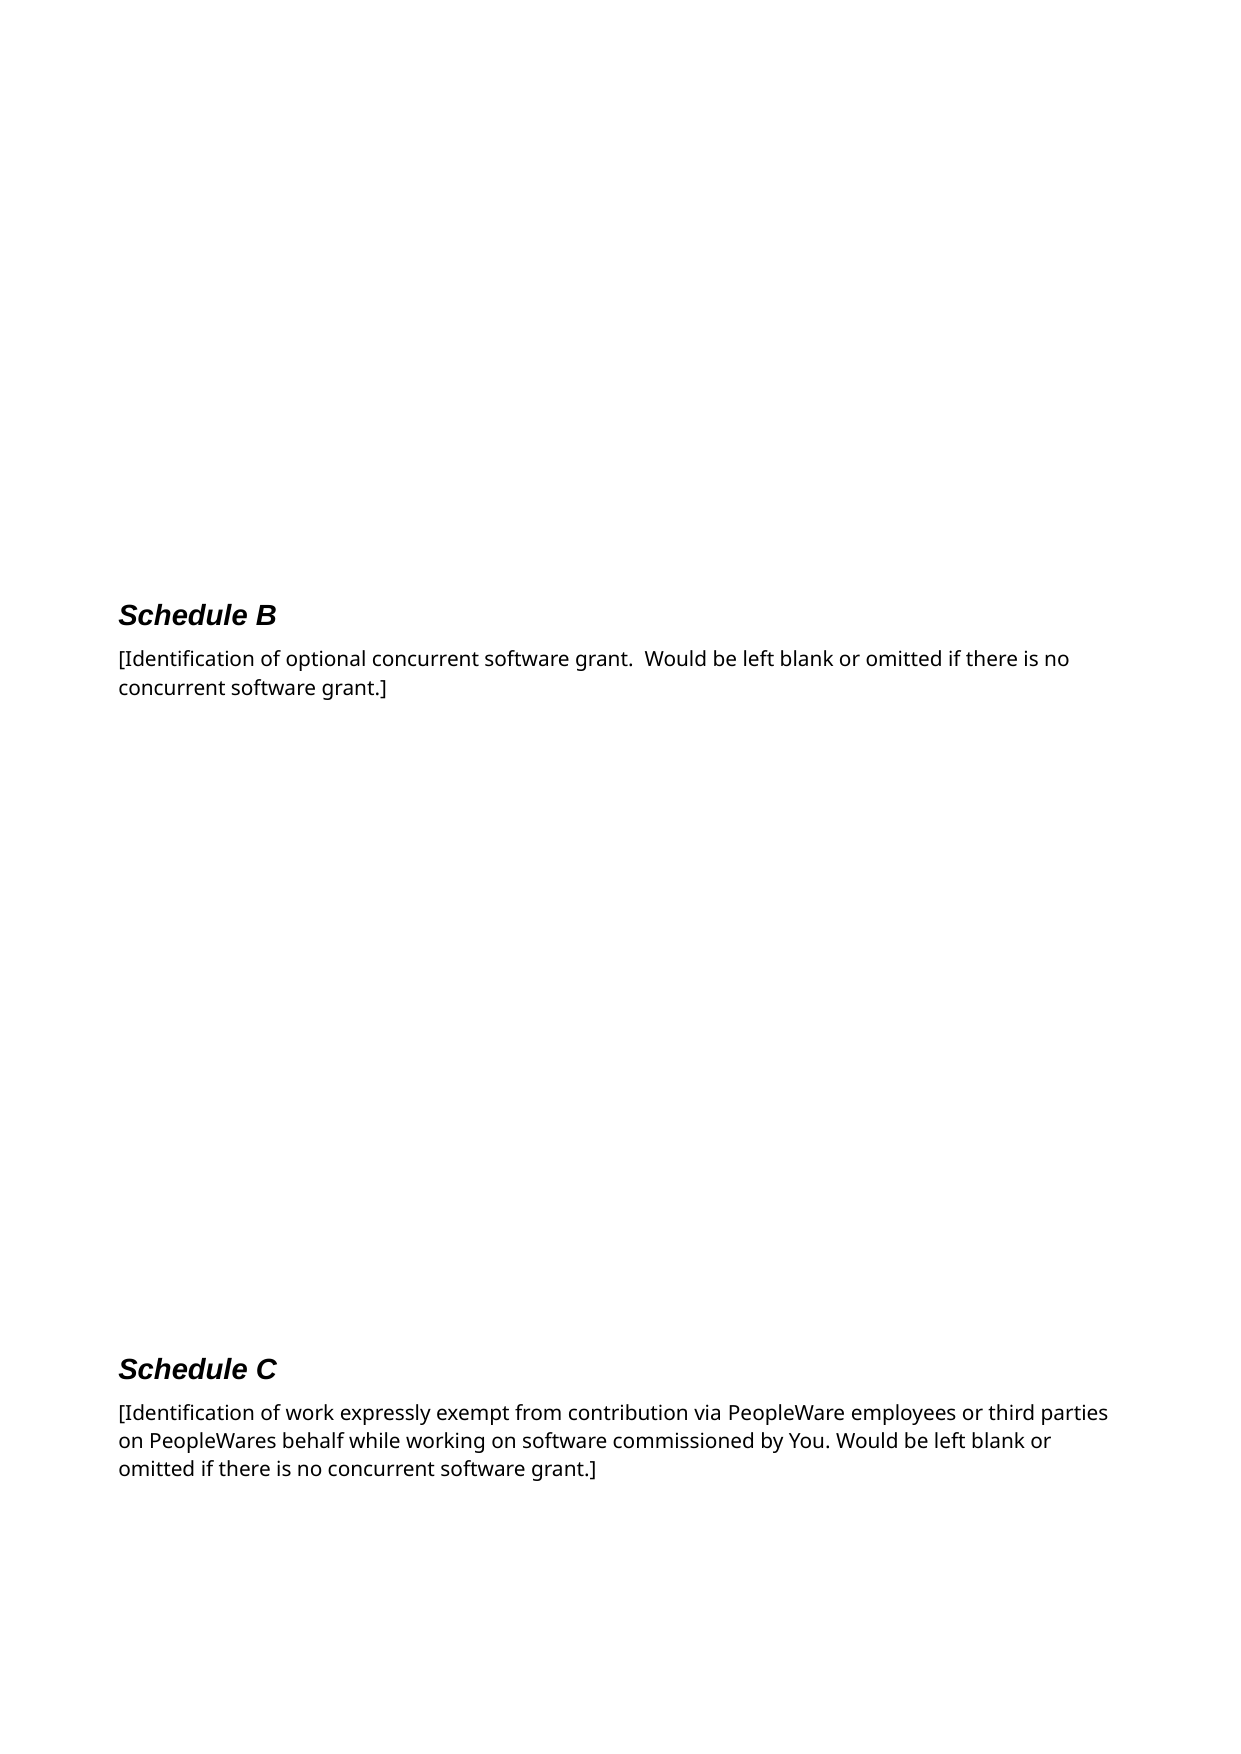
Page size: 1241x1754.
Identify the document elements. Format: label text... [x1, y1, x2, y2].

text [Identification of optional concurrent software grant. Would be left blank or omitted if there is no concurrent software grant.] [118, 644, 1122, 701]
subtitle Schedule B [118, 598, 1122, 632]
text [Identification of work expressly exempt from contribution via PeopleWare employees or third parties on PeopleWares behalf while working on software commissioned by You. Would be left blank or omitted if there is no concurrent software grant.] [118, 1398, 1122, 1483]
subtitle Schedule C [118, 1352, 1122, 1385]
